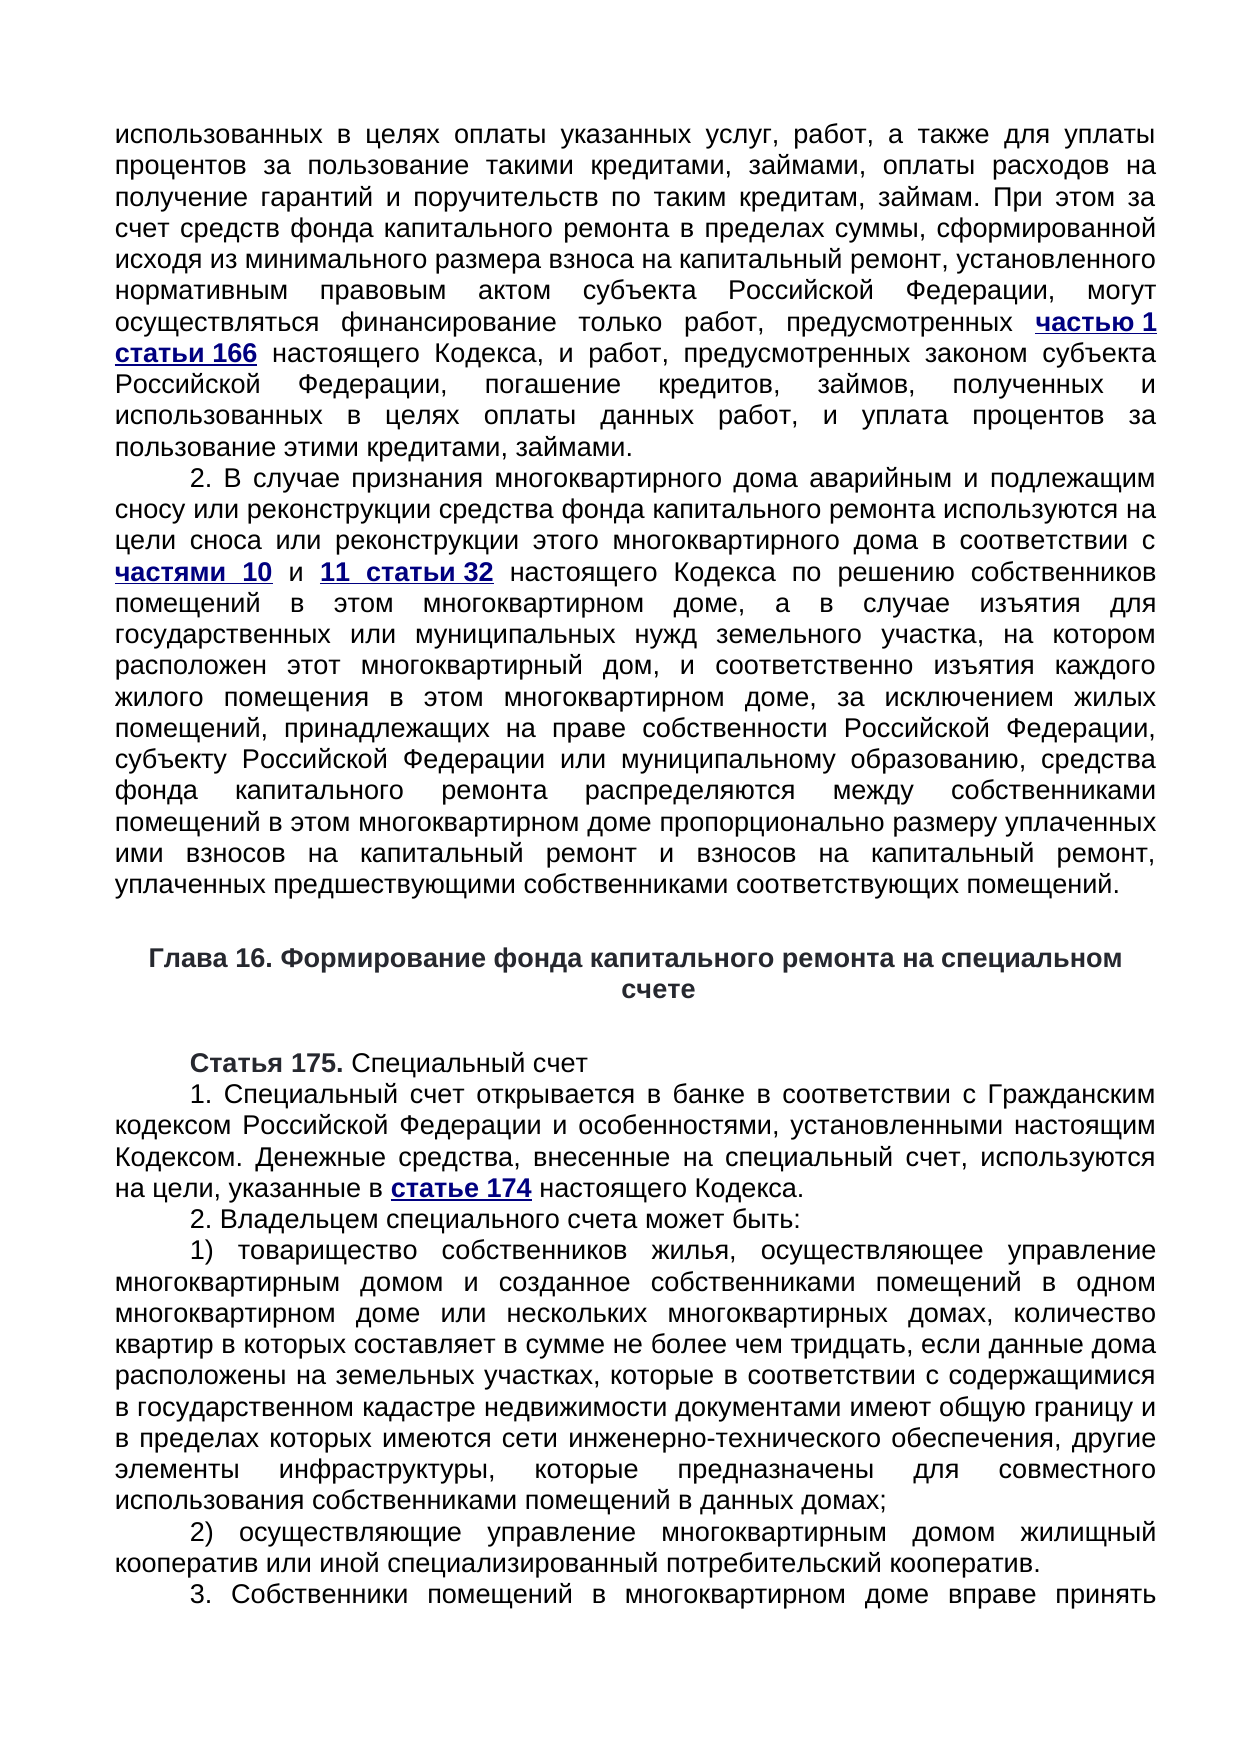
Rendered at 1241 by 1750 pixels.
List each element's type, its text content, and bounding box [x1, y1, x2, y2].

text использованных в целях оплаты указанных услуг, работ, а также для уплаты процентов за пользование такими кредитами, займами, оплаты расходов на получение гарантий и поручительств по таким кредитам, займам. При этом за счет средств фонда капитального ремонта в пределах суммы, сформированной исходя из минимального размера взноса на капитальный ремонт, установленного нормативным правовым актом субъекта Российской Федерации, могут осуществляться финансирование только работ, предусмотренных частью 1 статьи 166 настоящего Кодекса, и работ, предусмотренных законом субъекта Российской Федерации, погашение кредитов, займов, полученных и использованных в целях оплаты данных работ, и уплата процентов за пользование этими кредитами, займами. [114, 118, 1157, 462]
subtitle Глава 16. Формирование фонда капитального ремонта на специальном счете [114, 942, 1157, 1004]
text 1) товарищество собственников жилья, осуществляющее управление многоквартирным домом и созданное собственниками помещений в одном многоквартирном доме или нескольких многоквартирных домах, количество квартир в которых составляет в сумме не более чем тридцать, если данные дома расположены на земельных участках, которые в соответствии с содержащимися в государственном кадастре недвижимости документами имеют общую границу и в пределах которых имеются сети инженерно-технического обеспечения, другие элементы инфраструктуры, которые предназначены для совместного использования собственниками помещений в данных домах; [114, 1234, 1157, 1516]
text 2) осуществляющие управление многоквартирным домом жилищный кооператив или иной специализированный потребительский кооператив. [114, 1516, 1157, 1578]
text 2. Владельцем специального счета может быть: [114, 1203, 1157, 1234]
text 2. В случае признания многоквартирного дома аварийным и подлежащим сносу или реконструкции средства фонда капитального ремонта используются на цели сноса или реконструкции этого многоквартирного дома в соответствии с частями 10 и 11 статьи 32 настоящего Кодекса по решению собственников помещений в этом многоквартирном доме, а в случае изъятия для государственных или муниципальных нужд земельного участка, на котором расположен этот многоквартирный дом, и соответственно изъятия каждого жилого помещения в этом многоквартирном доме, за исключением жилых помещений, принадлежащих на праве собственности Российской Федерации, субъекту Российской Федерации или муниципальному образованию, средства фонда капитального ремонта распределяются между собственниками помещений в этом многоквартирном доме пропорционально размеру уплаченных ими взносов на капитальный ремонт и взносов на капитальный ремонт, уплаченных предшествующими собственниками соответствующих помещений. [114, 462, 1157, 899]
text 3. Собственники помещений в многоквартирном доме вправе принять [114, 1578, 1157, 1609]
text Статья 175. Специальный счет [114, 1047, 1157, 1078]
text 1. Специальный счет открывается в банке в соответствии с Гражданским кодексом Российской Федерации и особенностями, установленными настоящим Кодексом. Денежные средства, внесенные на специальный счет, используются на цели, указанные в статье 174 настоящего Кодекса. [114, 1078, 1157, 1203]
